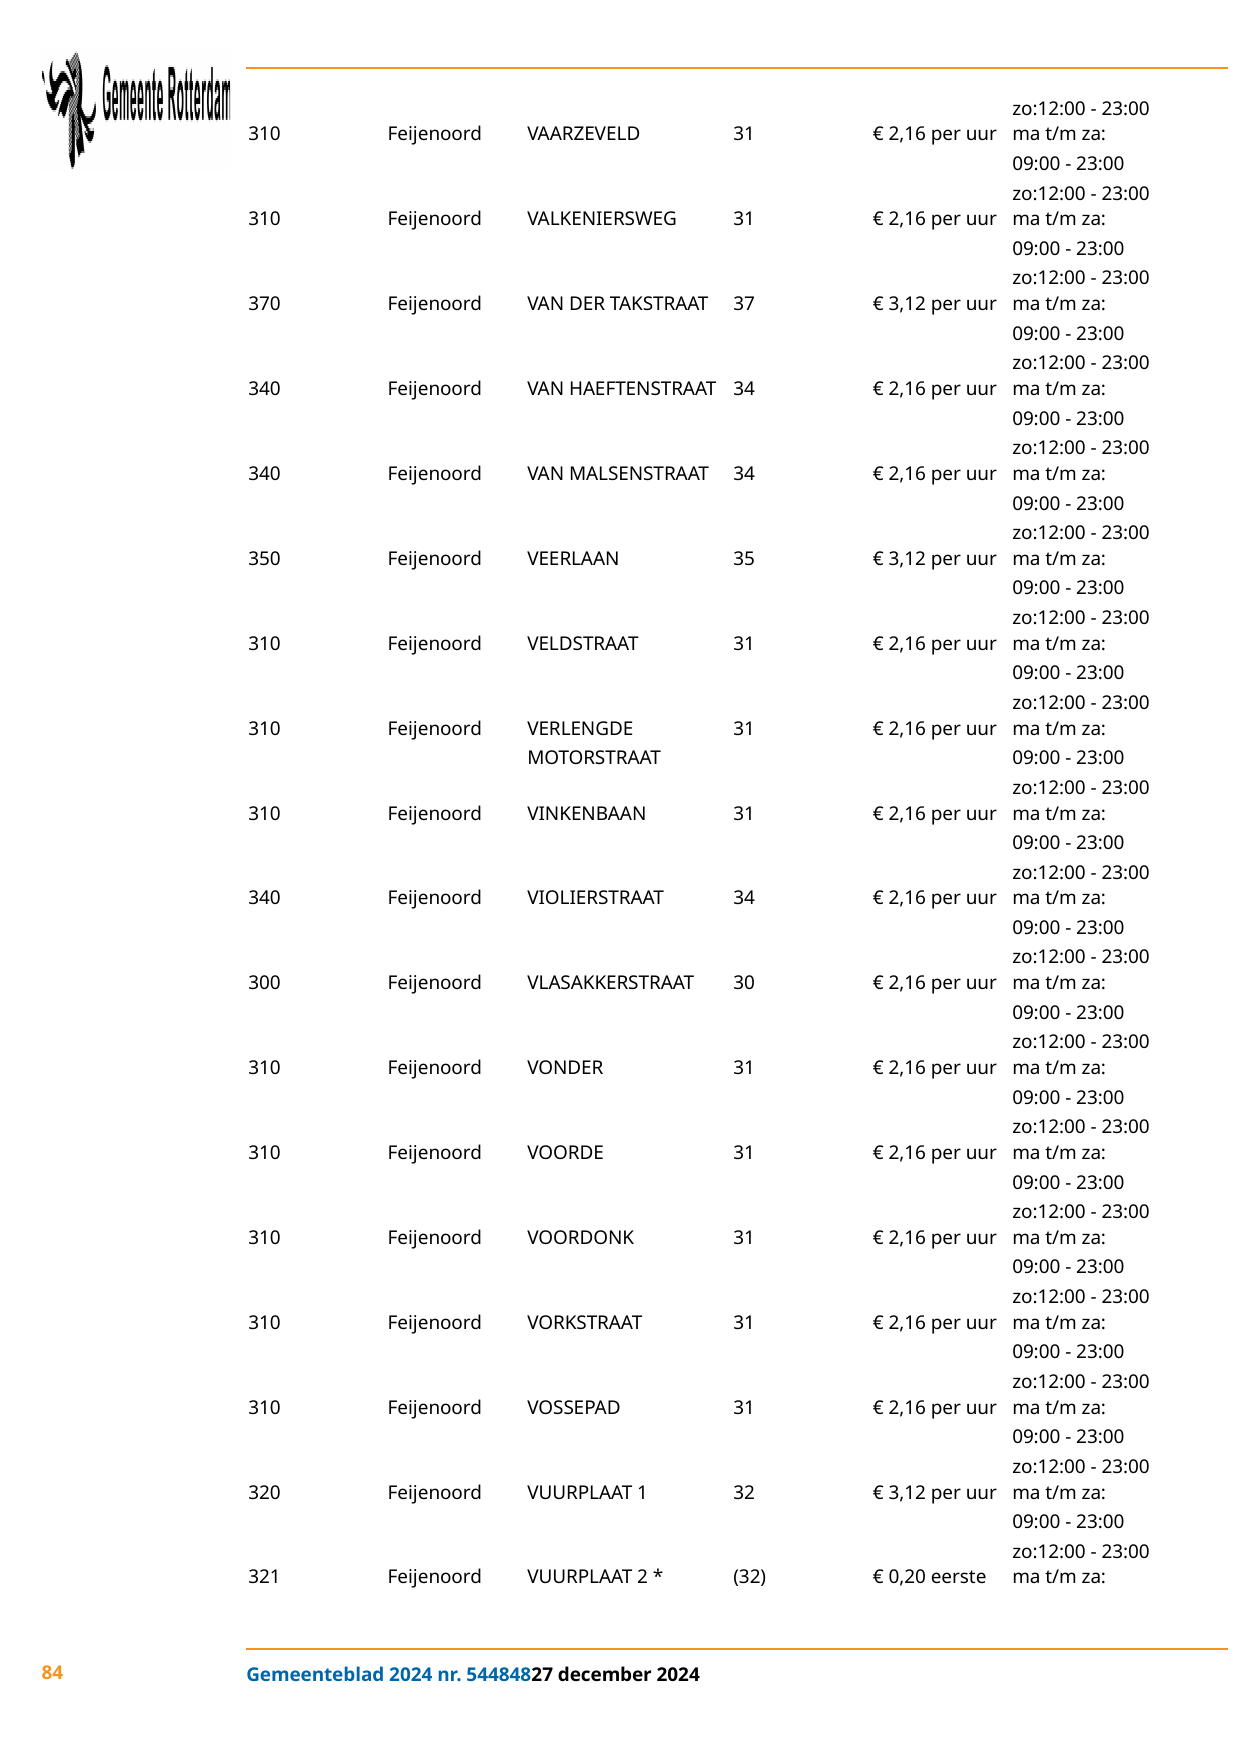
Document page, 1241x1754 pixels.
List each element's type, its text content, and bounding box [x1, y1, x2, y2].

table_cell 340 [248, 375, 387, 460]
table_cell 31 [733, 121, 873, 205]
table_cell VOORDE [527, 1139, 733, 1224]
table_cell € 2,16 per uur [873, 1394, 1012, 1479]
table_cell ma t/m za: 09:00 - 23:00 zo:12:00 - 23:00 [1012, 800, 1152, 884]
table_cell € 2,16 per uur [873, 885, 1012, 969]
table_cell VEERLAAN [527, 545, 733, 630]
table_cell VAARZEVELD [527, 121, 733, 205]
table_cell € 3,12 per uur [873, 290, 1012, 375]
table_cell € 2,16 per uur [873, 1224, 1012, 1309]
table_cell Feijenoord [388, 885, 527, 969]
table_cell € 2,16 per uur [873, 205, 1012, 290]
table_cell 310 [248, 1139, 387, 1224]
table_cell VUURPLAAT 2 * [527, 1564, 733, 1589]
table_cell ma t/m za: 09:00 - 23:00 zo:12:00 - 23:00 [1012, 375, 1152, 460]
table_cell (32) [733, 1564, 873, 1589]
table_cell € 2,16 per uur [873, 1054, 1012, 1139]
table_cell 31 [733, 1139, 873, 1224]
table_cell € 2,16 per uur [873, 460, 1012, 545]
table_cell VIOLIERSTRAAT [527, 885, 733, 969]
table_cell VORKSTRAAT [527, 1309, 733, 1394]
table_cell 32 [733, 1479, 873, 1564]
table_cell ma t/m za: 09:00 - 23:00 zo:12:00 - 23:00 [1012, 970, 1152, 1054]
table_cell Feijenoord [388, 205, 527, 290]
table_cell 31 [733, 630, 873, 715]
table_cell 31 [733, 1394, 873, 1479]
table_cell € 2,16 per uur [873, 375, 1012, 460]
table_cell Feijenoord [388, 1224, 527, 1309]
table_cell ma t/m za: 09:00 - 23:00 zo:12:00 - 23:00 [1012, 290, 1152, 375]
table_cell 310 [248, 800, 387, 884]
table_cell VAN MALSENSTRAAT [527, 460, 733, 545]
table_cell Feijenoord [388, 1394, 527, 1479]
table_cell ma t/m za: 09:00 - 23:00 zo:12:00 - 23:00 [1012, 1394, 1152, 1479]
table_cell 320 [248, 1479, 387, 1564]
table_cell Feijenoord [388, 290, 527, 375]
table_cell VERLENGDE MOTORSTRAAT [527, 715, 733, 800]
table_cell 30 [733, 970, 873, 1054]
table_cell Feijenoord [388, 121, 527, 205]
table_cell 31 [733, 1309, 873, 1394]
picture [41, 47, 231, 172]
table_cell € 0,20 eerste [873, 1564, 1012, 1589]
table_cell € 3,12 per uur [873, 1479, 1012, 1564]
table_cell ma t/m za: 09:00 - 23:00 zo:12:00 - 23:00 [1012, 460, 1152, 545]
table_cell VUURPLAAT 1 [527, 1479, 733, 1564]
table_cell [388, 95, 527, 121]
table_cell [873, 95, 1012, 121]
table_cell ma t/m za: 09:00 - 23:00 zo:12:00 - 23:00 [1012, 121, 1152, 205]
table_cell 31 [733, 715, 873, 800]
table_cell Feijenoord [388, 1139, 527, 1224]
table_cell [248, 95, 387, 121]
table_cell 34 [733, 375, 873, 460]
table_cell € 2,16 per uur [873, 1139, 1012, 1224]
table_cell € 3,12 per uur [873, 545, 1012, 630]
table_cell ma t/m za: 09:00 - 23:00 zo:12:00 - 23:00 [1012, 1309, 1152, 1394]
table_cell Feijenoord [388, 800, 527, 884]
table_cell Feijenoord [388, 715, 527, 800]
table_cell [733, 95, 873, 121]
table_cell 34 [733, 460, 873, 545]
table_cell 340 [248, 885, 387, 969]
table_cell 31 [733, 1054, 873, 1139]
table_cell 310 [248, 1394, 387, 1479]
table_cell € 2,16 per uur [873, 715, 1012, 800]
table_cell € 2,16 per uur [873, 970, 1012, 1054]
table_cell 340 [248, 460, 387, 545]
table_cell Feijenoord [388, 545, 527, 630]
table_cell € 2,16 per uur [873, 800, 1012, 884]
table_cell 37 [733, 290, 873, 375]
table_cell VAN HAEFTENSTRAAT [527, 375, 733, 460]
table_cell VAN DER TAKSTRAAT [527, 290, 733, 375]
table_cell Feijenoord [388, 630, 527, 715]
table_cell Feijenoord [388, 1479, 527, 1564]
table_cell Feijenoord [388, 1054, 527, 1139]
table_cell 34 [733, 885, 873, 969]
table_cell 310 [248, 121, 387, 205]
table_cell € 2,16 per uur [873, 630, 1012, 715]
table_cell VINKENBAAN [527, 800, 733, 884]
table_cell [527, 95, 733, 121]
table_cell 35 [733, 545, 873, 630]
table_cell 310 [248, 1224, 387, 1309]
table_cell ma t/m za: 09:00 - 23:00 zo:12:00 - 23:00 [1012, 205, 1152, 290]
table_cell VOSSEPAD [527, 1394, 733, 1479]
table_cell ma t/m za: 09:00 - 23:00 zo:12:00 - 23:00 [1012, 1224, 1152, 1309]
table_cell Feijenoord [388, 375, 527, 460]
table_cell € 2,16 per uur [873, 1309, 1012, 1394]
table_cell ma t/m za: [1012, 1564, 1152, 1589]
table_cell 300 [248, 970, 387, 1054]
table_cell 31 [733, 800, 873, 884]
table_cell VLASAKKERSTRAAT [527, 970, 733, 1054]
table_cell 350 [248, 545, 387, 630]
table_cell ma t/m za: 09:00 - 23:00 zo:12:00 - 23:00 [1012, 715, 1152, 800]
table_cell 321 [248, 1564, 387, 1589]
table_cell Feijenoord [388, 460, 527, 545]
table_cell 31 [733, 1224, 873, 1309]
table_cell Feijenoord [388, 970, 527, 1054]
table_cell VONDER [527, 1054, 733, 1139]
table_cell 370 [248, 290, 387, 375]
table_cell 310 [248, 1054, 387, 1139]
table_cell VALKENIERSWEG [527, 205, 733, 290]
table_cell 31 [733, 205, 873, 290]
table_cell ma t/m za: 09:00 - 23:00 zo:12:00 - 23:00 [1012, 885, 1152, 969]
table_cell ma t/m za: 09:00 - 23:00 zo:12:00 - 23:00 [1012, 630, 1152, 715]
table_cell ma t/m za: 09:00 - 23:00 zo:12:00 - 23:00 [1012, 1139, 1152, 1224]
table_cell VELDSTRAAT [527, 630, 733, 715]
table_cell zo:12:00 - 23:00 [1012, 95, 1152, 121]
table_cell ma t/m za: 09:00 - 23:00 zo:12:00 - 23:00 [1012, 1054, 1152, 1139]
table_cell VOORDONK [527, 1224, 733, 1309]
table_cell ma t/m za: 09:00 - 23:00 zo:12:00 - 23:00 [1012, 545, 1152, 630]
table_cell 310 [248, 205, 387, 290]
table_cell € 2,16 per uur [873, 121, 1012, 205]
table_cell Feijenoord [388, 1564, 527, 1589]
table_cell 310 [248, 715, 387, 800]
table_cell 310 [248, 1309, 387, 1394]
table_cell Feijenoord [388, 1309, 527, 1394]
table_cell ma t/m za: 09:00 - 23:00 zo:12:00 - 23:00 [1012, 1479, 1152, 1564]
table_cell 310 [248, 630, 387, 715]
